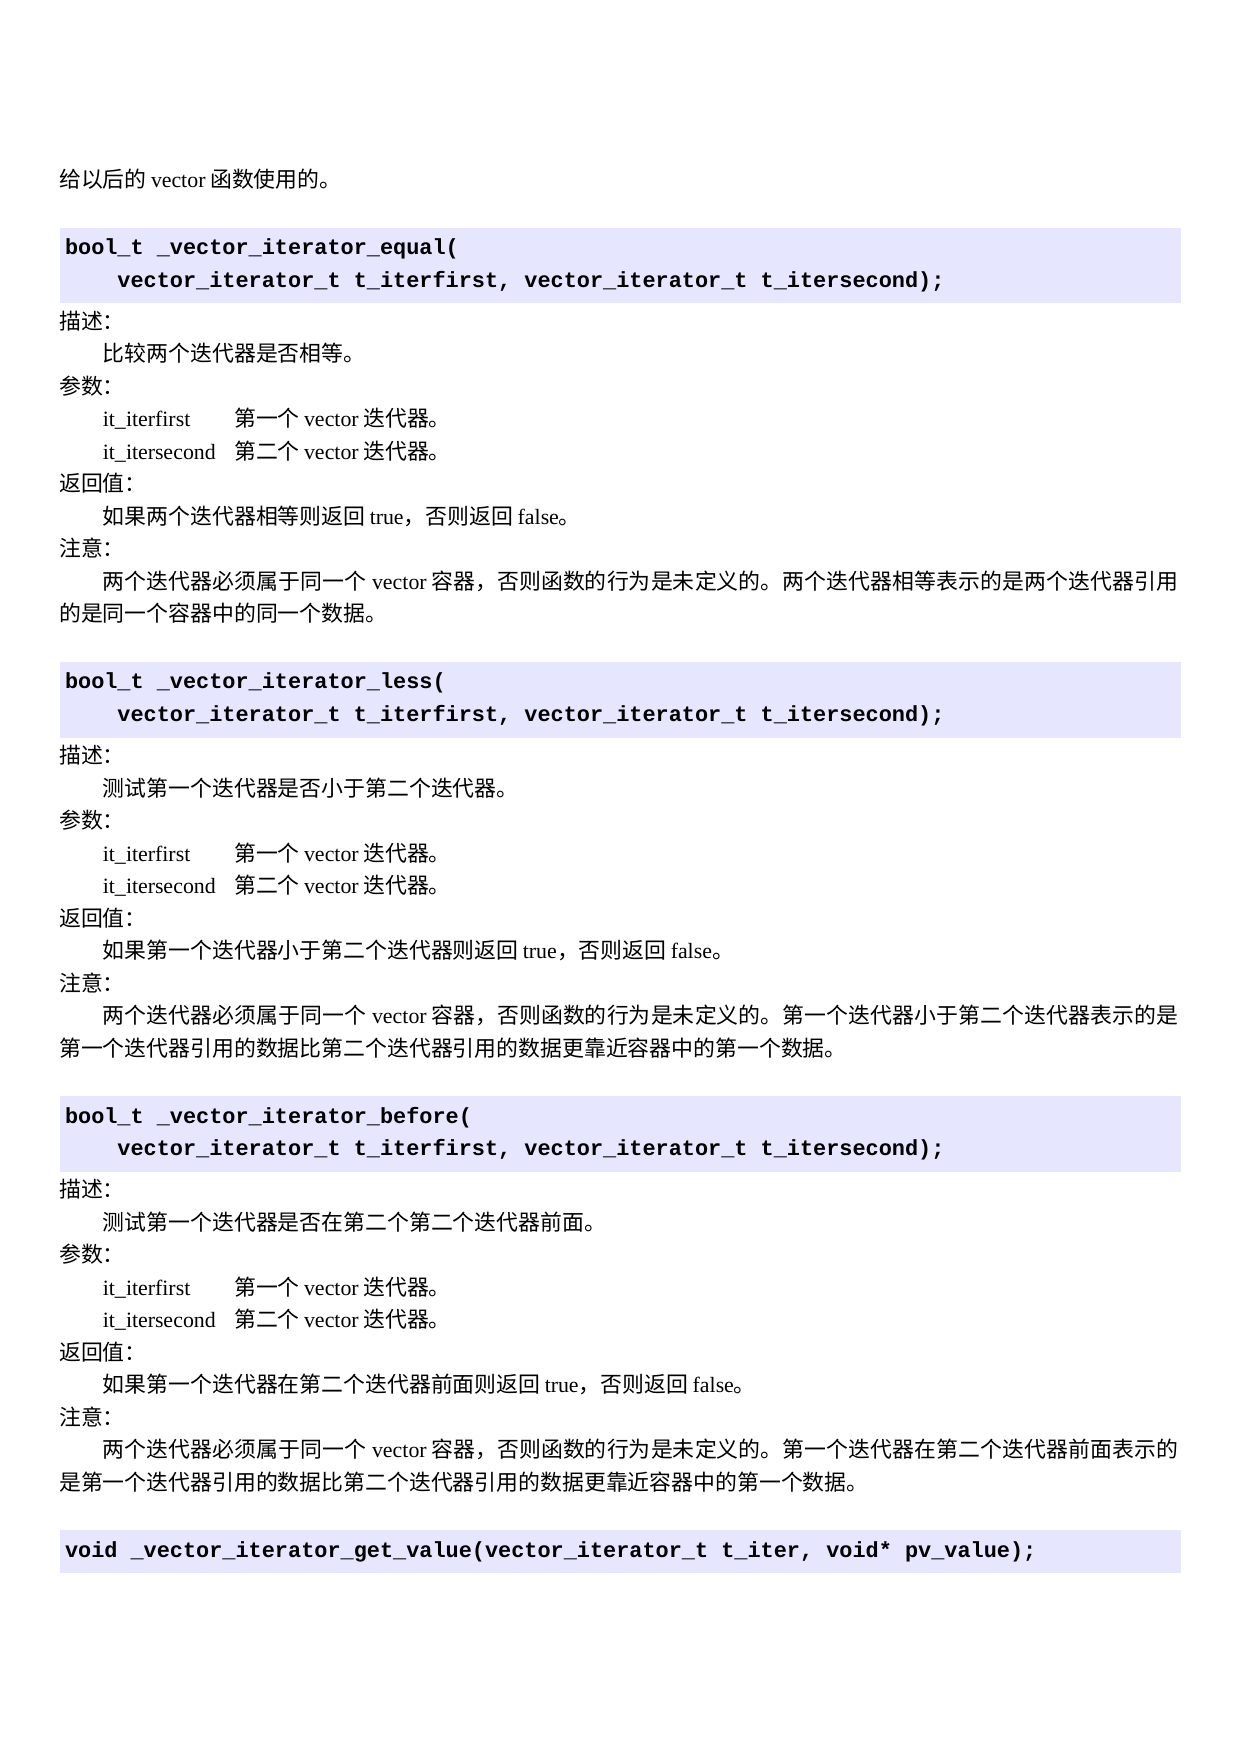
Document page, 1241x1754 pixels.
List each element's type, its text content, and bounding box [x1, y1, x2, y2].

text 测试第一个迭代器是否在第二个第二个迭代器前面。 [59, 1204, 1181, 1237]
text it_iterfirst 第一个vector迭代器。 [59, 1269, 1181, 1302]
text 两个迭代器必须属于同一个vector容器，否则函数的行为是未定义的。第一个迭代器在第二个迭代器前面表示的是第一个迭代器引用的数据比第二个迭代器引用的数据更靠近容器中的第一个数据。 [59, 1432, 1181, 1497]
text 比较两个迭代器是否相等。 [59, 336, 1181, 368]
text 给以后的vector函数使用的。 [59, 162, 1181, 194]
text it_itersecond 第二个vector迭代器。 [59, 868, 1181, 900]
text 返回值： [59, 466, 1181, 498]
text 注意： [59, 531, 1181, 563]
text 如果两个迭代器相等则返回true，否则返回false。 [59, 498, 1181, 531]
text 参数： [59, 1237, 1181, 1269]
text 返回值： [59, 1334, 1181, 1367]
text 参数： [59, 803, 1181, 835]
text 注意： [59, 965, 1181, 998]
text it_itersecond 第二个vector迭代器。 [59, 1302, 1181, 1334]
text it_iterfirst 第一个vector迭代器。 [59, 835, 1181, 868]
table_header void _vector_iterator_get_value(vector_iterator_t t_iter, void* pv_value); [60, 1530, 1181, 1573]
table_header bool_t _vector_iterator_less( vector_iterator_t t_iterfirst, vector_iterator_t t_itersecond); [60, 662, 1181, 738]
text 两个迭代器必须属于同一个vector容器，否则函数的行为是未定义的。两个迭代器相等表示的是两个迭代器引用的是同一个容器中的同一个数据。 [59, 563, 1181, 628]
table_header bool_t _vector_iterator_before( vector_iterator_t t_iterfirst, vector_iterator_t t_itersecond); [60, 1096, 1181, 1172]
text 如果第一个迭代器在第二个迭代器前面则返回true，否则返回false。 [59, 1367, 1181, 1399]
text 参数： [59, 368, 1181, 401]
text 测试第一个迭代器是否小于第二个迭代器。 [59, 770, 1181, 803]
text 如果第一个迭代器小于第二个迭代器则返回true，否则返回false。 [59, 933, 1181, 965]
text 两个迭代器必须属于同一个vector容器，否则函数的行为是未定义的。第一个迭代器小于第二个迭代器表示的是第一个迭代器引用的数据比第二个迭代器引用的数据更靠近容器中的第一个数据。 [59, 998, 1181, 1063]
table_header bool_t _vector_iterator_equal( vector_iterator_t t_iterfirst, vector_iterator_t t_itersecond); [60, 228, 1181, 303]
text 描述： [59, 1173, 1181, 1204]
text it_itersecond 第二个vector迭代器。 [59, 433, 1181, 466]
text it_iterfirst 第一个vector迭代器。 [59, 401, 1181, 433]
text 描述： [59, 305, 1181, 336]
text 注意： [59, 1399, 1181, 1432]
text 返回值： [59, 900, 1181, 933]
text 描述： [59, 739, 1181, 770]
